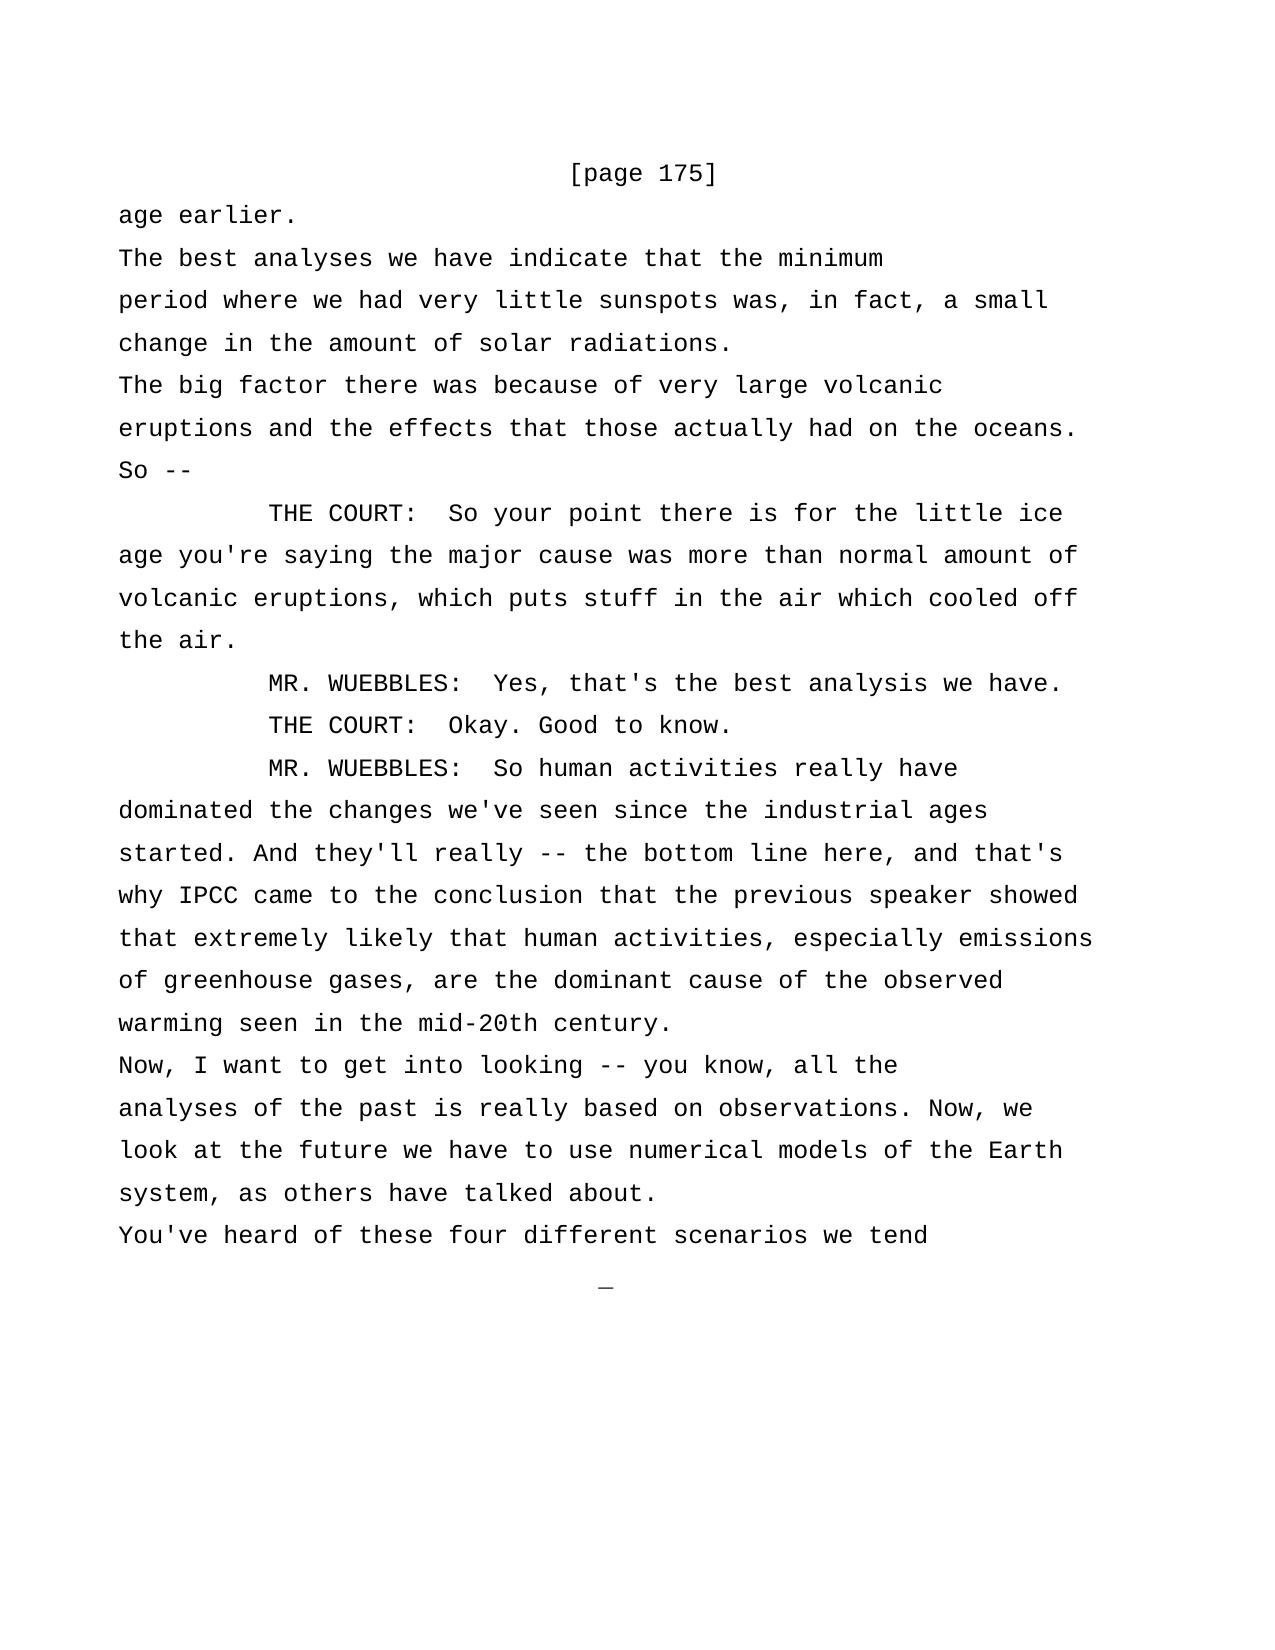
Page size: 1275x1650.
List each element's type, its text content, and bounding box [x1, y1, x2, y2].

text analyses of the past is really based on observations. Now, we [118, 1096, 1157, 1124]
text look at the future we have to use numerical models of the Earth [118, 1138, 1157, 1166]
text change in the amount of solar radiations. [118, 331, 1157, 359]
text The best analyses we have indicate that the minimum [118, 246, 1157, 274]
text _ [118, 1266, 1157, 1294]
text that extremely likely that human activities, especially emissions [118, 926, 1157, 954]
text MR. WUEBBLES: Yes, that's the best analysis we have. [118, 671, 1157, 699]
text MR. WUEBBLES: So human activities really have [118, 756, 1157, 784]
text why IPCC came to the conclusion that the previous speaker showed [118, 883, 1157, 911]
text The big factor there was because of very large volcanic [118, 373, 1157, 401]
text period where we had very little sunspots was, in fact, a small [118, 288, 1157, 316]
text THE COURT: So your point there is for the little ice [118, 501, 1157, 529]
text Now, I want to get into looking -- you know, all the [118, 1053, 1157, 1081]
text dominated the changes we've seen since the industrial ages [118, 798, 1157, 826]
text You've heard of these four different scenarios we tend [118, 1223, 1157, 1251]
text [page 175] [118, 161, 1157, 189]
text So -- [118, 458, 1157, 486]
text system, as others have talked about. [118, 1181, 1157, 1209]
text started. And they'll really -- the bottom line here, and that's [118, 841, 1157, 869]
text eruptions and the effects that those actually had on the oceans. [118, 416, 1157, 444]
text volcanic eruptions, which puts stuff in the air which cooled off [118, 586, 1157, 614]
text age you're saying the major cause was more than normal amount of [118, 543, 1157, 571]
text THE COURT: Okay. Good to know. [118, 713, 1157, 741]
text age earlier. [118, 203, 1157, 231]
text the air. [118, 628, 1157, 656]
text warming seen in the mid-20th century. [118, 1011, 1157, 1039]
text of greenhouse gases, are the dominant cause of the observed [118, 968, 1157, 996]
